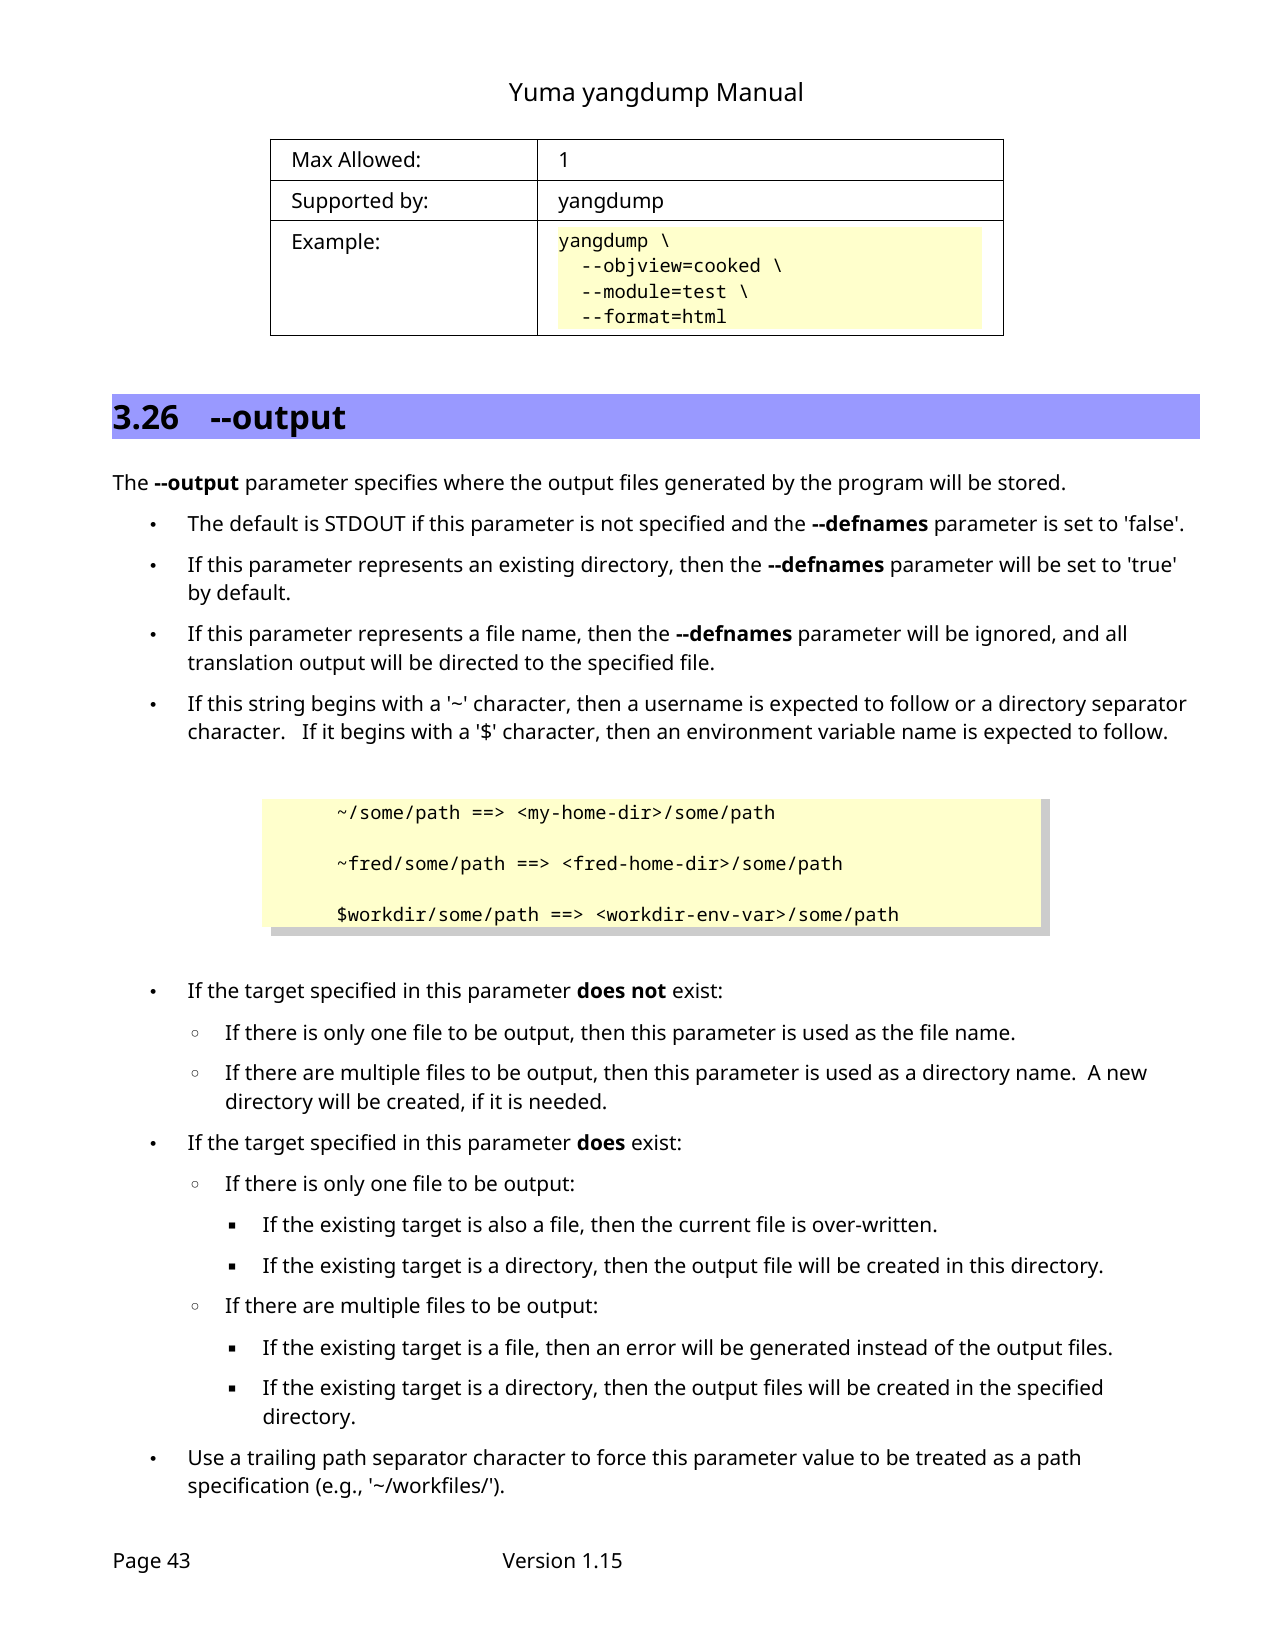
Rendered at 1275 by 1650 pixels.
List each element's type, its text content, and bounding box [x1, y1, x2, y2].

list If there is only one file to be output: [187, 1169, 1200, 1197]
text $workdir/some/path ==> <workdir-env-var>/some/path [262, 901, 1041, 927]
table_cell Supported by: [271, 181, 537, 220]
text The --output parameter specifies where the output files generated by the program will be stored. [112, 468, 1200, 497]
text ~/some/path ==> <my-home-dir>/some/path [262, 799, 1041, 825]
list If the existing target is also a file, then the current file is over-written. [225, 1210, 1200, 1238]
table_cell Max Allowed: [271, 140, 537, 179]
list If this parameter represents a file name, then the --defnames parameter will be ignored, and all translation output will be directed to the specified file. [150, 619, 1200, 676]
list If this string begins with a '~' character, then a username is expected to follow or a directory separator character. If it begins with a '$' character, then an environment variable name is expected to follow. [150, 689, 1200, 746]
list Use a trailing path separator character to force this parameter value to be treated as a path specification (e.g., '~/workfiles/'). [150, 1443, 1200, 1500]
text ~fred/some/path ==> <fred-home-dir>/some/path [262, 850, 1041, 876]
table_cell yangdump \ --objview=cooked \ --module=test \ --format=html [538, 221, 1003, 335]
list If this parameter represents an existing directory, then the --defnames parameter will be set to 'true' by default. [150, 550, 1200, 607]
list If there are multiple files to be output: [187, 1292, 1200, 1320]
list If there are multiple files to be output, then this parameter is used as a directory name. A new directory will be created, if it is needed. [187, 1058, 1200, 1115]
list If the target specified in this parameter does exist: [150, 1128, 1200, 1156]
list If the existing target is a directory, then the output files will be created in the specified directory. [225, 1373, 1200, 1430]
list If the existing target is a directory, then the output file will be created in this directory. [225, 1251, 1200, 1279]
list If there is only one file to be output, then this parameter is used as the file name. [187, 1018, 1200, 1046]
table_cell Example: [271, 221, 537, 335]
table_cell yangdump [538, 181, 1003, 220]
subtitle --output [112, 394, 1200, 439]
list If the existing target is a file, then an error will be generated instead of the output files. [225, 1333, 1200, 1361]
table_cell 1 [538, 140, 1003, 179]
list If the target specified in this parameter does not exist: [150, 977, 1200, 1005]
list The default is STDOUT if this parameter is not specified and the --defnames parameter is set to 'false'. [150, 509, 1200, 538]
